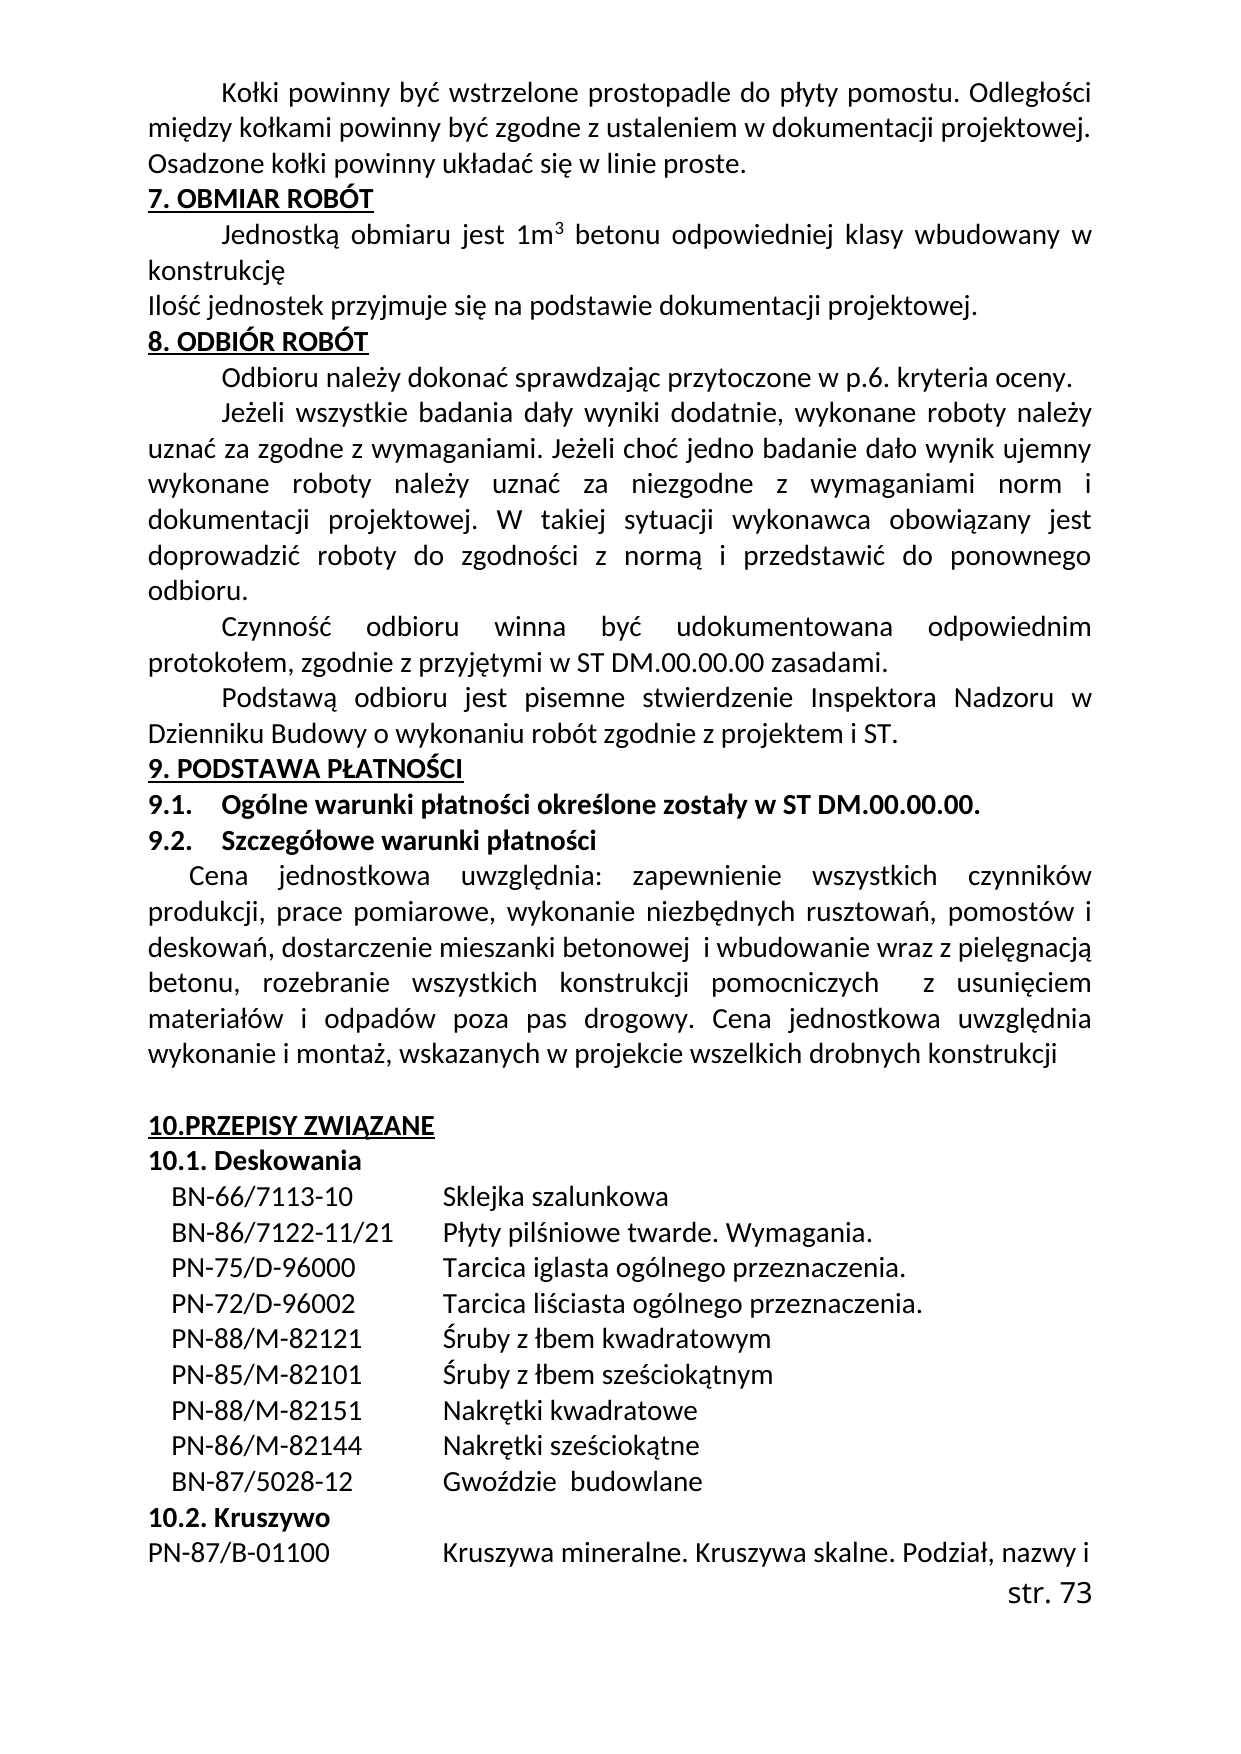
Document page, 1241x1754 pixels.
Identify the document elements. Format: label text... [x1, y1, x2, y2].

text BN-87/5028-12 Gwoździe budowlane [148, 1463, 1093, 1499]
subtitle 9. PODSTAWA PŁATNOŚCI [148, 751, 1093, 786]
text PN-88/M-82121 Śruby z łbem kwadratowym [148, 1321, 1093, 1356]
text Jeżeli wszystkie badania dały wyniki dodatnie, wykonane roboty należy uznać za zgodne z wymaganiami. Jeżeli choć jedno badanie dało wynik ujemny wykonane roboty należy uznać za niezgodne z wymaganiami norm i dokumentacji projektowej. W takiej sytuacji wykonawca obowiązany jest doprowadzić roboty do zgodności z normą i przedstawić do ponownego odbioru. [148, 394, 1093, 608]
text Ilość jednostek przyjmuje się na podstawie dokumentacji projektowej. [148, 287, 1093, 323]
text Cena jednostkowa uwzględnia: zapewnienie wszystkich czynników produkcji, prace pomiarowe, wykonanie niezbędnych rusztowań, pomostów i deskowań, dostarczenie mieszanki betonowej i wbudowanie wraz z pielęgnacją betonu, rozebranie wszystkich konstrukcji pomocniczych z usunięciem materiałów i odpadów poza pas drogowy. Cena jednostkowa uwzględnia wykonanie i montaż, wskazanych w projekcie wszelkich drobnych konstrukcji [148, 857, 1093, 1071]
text Odbioru należy dokonać sprawdzając przytoczone w p.6. kryteria oceny. [148, 359, 1093, 394]
list Szczegółowe warunki płatności [148, 822, 1093, 857]
text 10.2. Kruszywo [148, 1499, 1093, 1534]
text Jednostką obmiaru jest 1m3 betonu odpowiedniej klasy wbudowany w konstrukcję [148, 216, 1093, 287]
text PN-72/D-96002 Tarcica liściasta ogólnego przeznaczenia. [148, 1285, 1093, 1321]
text PN-85/M-82101 Śruby z łbem sześciokątnym [148, 1356, 1093, 1392]
text Podstawą odbioru jest pisemne stwierdzenie Inspektora Nadzoru w Dzienniku Budowy o wykonaniu robót zgodnie z projektem i ST. [148, 679, 1093, 751]
subtitle 7. OBMIAR ROBÓT [148, 181, 1093, 216]
text 10.1. Deskowania [148, 1142, 1093, 1178]
text PN-75/D-96000 Tarcica iglasta ogólnego przeznaczenia. [148, 1249, 1093, 1285]
text PN-87/B-01100 Kruszywa mineralne. Kruszywa skalne. Podział, nazwy i [148, 1534, 1093, 1570]
text Czynność odbioru winna być udokumentowana odpowiednim protokołem, zgodnie z przyjętymi w ST DM.00.00.00 zasadami. [148, 608, 1093, 679]
text 10.PRZEPISY ZWIĄZANE [148, 1107, 1093, 1142]
text BN-86/7122-11/21 Płyty pilśniowe twarde. Wymagania. [148, 1214, 1093, 1249]
text Kołki powinny być wstrzelone prostopadle do płyty pomostu. Odległości między kołkami powinny być zgodne z ustaleniem w dokumentacji projektowej. Osadzone kołki powinny układać się w linie proste. [148, 74, 1093, 181]
text BN-66/7113-10 Sklejka szalunkowa [148, 1178, 1093, 1214]
text PN-88/M-82151 Nakrętki kwadratowe [148, 1392, 1093, 1427]
text PN-86/M-82144 Nakrętki sześciokątne [148, 1427, 1093, 1463]
list Ogólne warunki płatności określone zostały w ST DM.00.00.00. [148, 786, 1093, 822]
subtitle 8. ODBIÓR ROBÓT [148, 323, 1093, 359]
